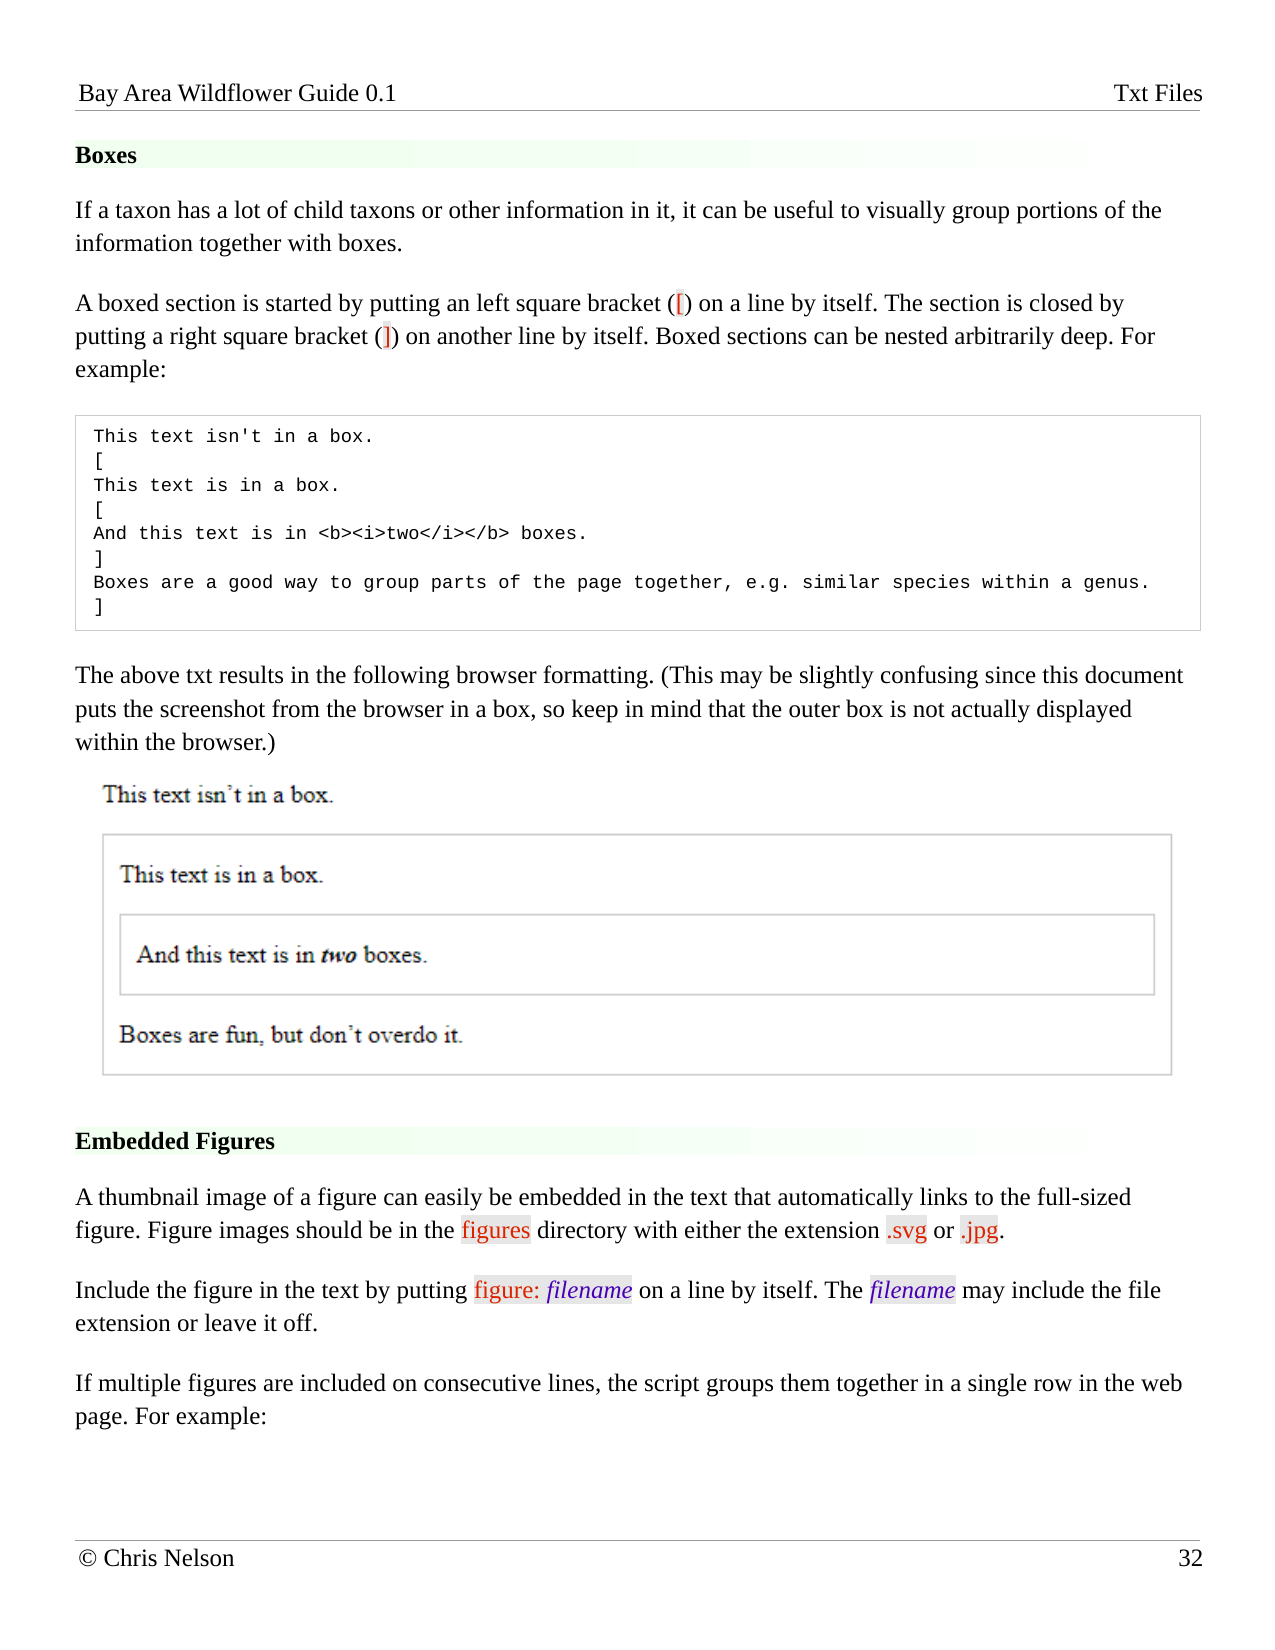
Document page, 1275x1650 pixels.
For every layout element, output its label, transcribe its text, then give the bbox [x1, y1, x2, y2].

text If multiple figures are included on consecutive lines, the script groups them together in a single row in the web page. For example: [75, 1368, 1200, 1430]
text And this text is in <b><i>two</i></b> boxes. [76, 512, 1200, 536]
text If a taxon has a lot of child taxons or other information in it, it can be useful to visually group portions of the information together with boxes. [75, 195, 1200, 257]
subtitle Boxes [75, 140, 1200, 168]
text ] [76, 585, 1200, 630]
subtitle Embedded Figures [75, 1127, 1200, 1155]
text Include the figure in the text by putting figure: filename on a line by itself. The filename may include the file extension or leave it off. [75, 1275, 1200, 1337]
picture [90, 765, 1185, 1090]
text [ [76, 439, 1200, 463]
text A boxed section is started by putting an left square bracket ([) on a line by itself. The section is closed by putting a right square bracket (]) on another line by itself. Boxed sections can be nested arbitrarily deep. For example: [75, 288, 1200, 383]
text This text isn't in a box. [76, 416, 1200, 439]
text [ [76, 488, 1200, 512]
text Boxes are a good way to group parts of the page together, e.g. similar species within a genus. [76, 561, 1200, 585]
text The above txt results in the following browser formatting. (This may be slightly confusing since this document puts the screenshot from the browser in a box, so keep in mind that the outer box is not actually displayed within the browser.) [75, 661, 1200, 755]
text This text is in a box. [76, 463, 1200, 488]
text ] [76, 536, 1200, 561]
text A thumbnail image of a figure can easily be embedded in the text that automatically links to the full-sized figure. Figure images should be in the figures directory with either the extension .svg or .jpg. [75, 1182, 1200, 1244]
